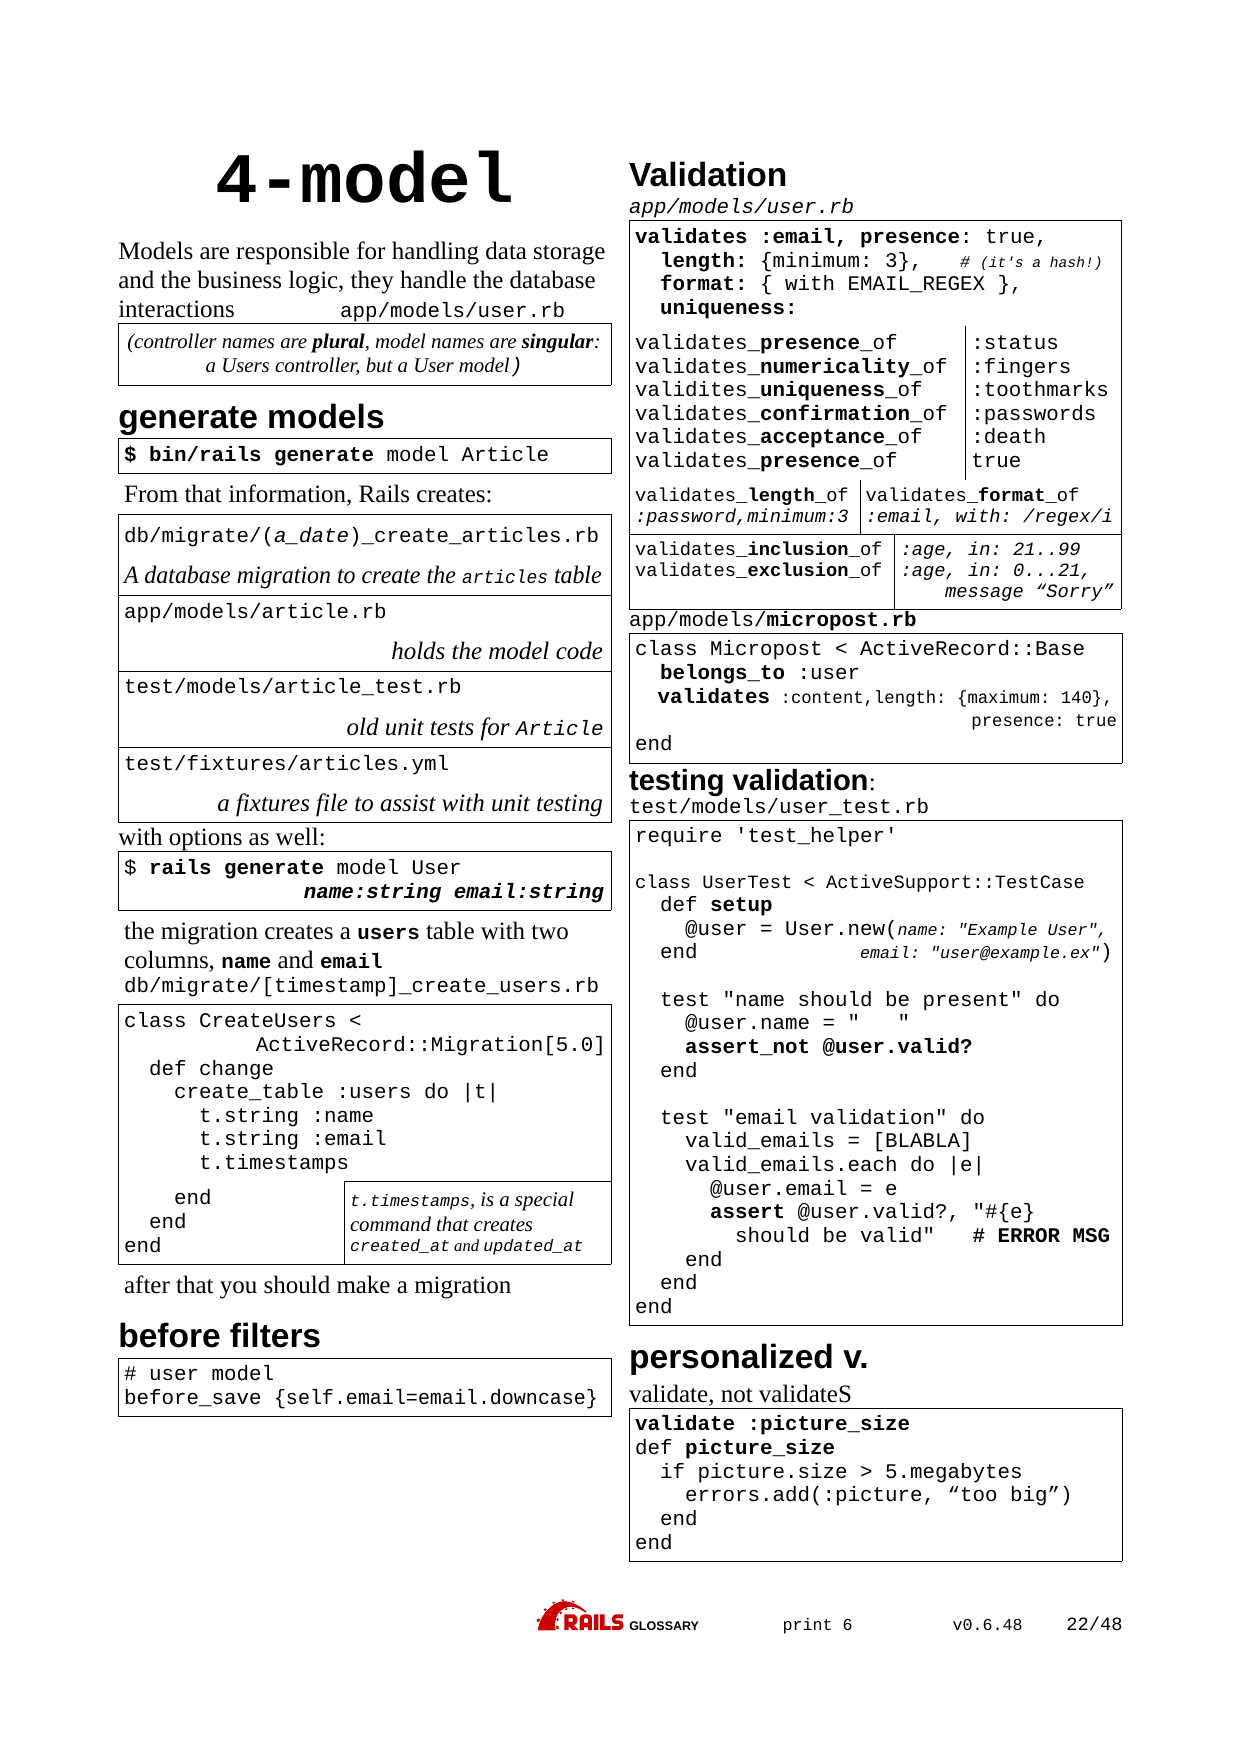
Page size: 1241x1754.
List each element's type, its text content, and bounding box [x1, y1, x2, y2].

table_header class Micropost < ActiveRecord::Base belongs_to :user validates :content,length: {maximum: 140}, presence: true end [630, 634, 1122, 762]
subtitle generate models [118, 396, 611, 435]
text validate, not validateS [629, 1379, 1122, 1408]
table_cell validates_presence_of validates_numericality_of validites_uniqueness_of validates_confirmation_of validates_acceptance_of validates_presence_of [630, 326, 965, 479]
table_header # user model before_save {self.email=email.downcase} [119, 1359, 611, 1416]
table_header validates :email, presence: true, length: {minimum: 3}, # (it's a hash!) format: { with EMAIL_REGEX }, uniqueness: [630, 221, 1121, 326]
table_cell test/fixtures/articles.yml [119, 748, 611, 782]
subtitle 4-model [118, 143, 611, 224]
text Models are responsible for handling data storage and the business logic, they handle the database interactions app/models/user.rb [118, 236, 611, 323]
subtitle personalized v. [629, 1337, 1122, 1376]
table_cell A database migration to create the articles table [119, 555, 611, 595]
table_cell app/models/article.rb [119, 596, 611, 630]
table_cell after that you should make a migration [118, 1265, 611, 1304]
table_cell validates_format_of :email, with: /regex/i [861, 480, 1121, 533]
text app/models/user.rb [629, 196, 1122, 220]
table_header $ bin/rails generate model Article [119, 439, 611, 473]
text with options as well: [118, 823, 611, 851]
table_header require 'test_helper' class UserTest < ActiveSupport::TestCase def setup @user = User.new(name: "Example User", end email: "user@example.ex") test "name should be present" do @user.name = " " assert_not @user.valid? end test "email validation" do valid_emails = [BLABLA] valid_emails.each do |e| @user.email = e assert @user.valid?, "#{e} should be valid" # ERROR MSG end end end [630, 821, 1122, 1325]
text test/models/user_test.rb [629, 796, 1122, 820]
table_cell holds the model code [119, 630, 611, 671]
text app/models/micropost.rb [629, 609, 1122, 633]
text testing validation: [629, 764, 1122, 796]
table_header From that information, Rails creates: [118, 474, 611, 514]
table_cell test/models/article_test.rb [119, 672, 611, 706]
table_cell validates_length_of :password,minimum:3 [630, 480, 860, 533]
table_cell old unit tests for Article [119, 706, 611, 747]
table_cell :status :fingers :toothmarks :passwords :death true [966, 326, 1121, 479]
table_cell t.timestamps, is a special command that creates created_at and updated_at [345, 1182, 611, 1264]
table_cell db/migrate/(a_date)_create_articles.rb [119, 515, 611, 555]
table_cell a fixtures file to assist with unit testing [119, 782, 611, 822]
table_cell :age, in: 21..99 :age, in: 0...21, message “Sorry” [895, 535, 1121, 609]
table_cell end end end [119, 1181, 344, 1264]
table_cell class CreateUsers < ActiveRecord::Migration[5.0] def change create_table :users do |t| t.string :name t.string :email t.timestamps [119, 1005, 611, 1181]
table_cell validates_inclusion_of validates_exclusion_of [630, 535, 894, 609]
table_cell the migration creates a users table with two columns, name and email db/migrate/[timestamp]_create_users.rb [118, 911, 611, 1004]
subtitle before filters [118, 1316, 611, 1355]
table_header validate :picture_size def picture_size if picture.size > 5.megabytes errors.add(:picture, “too big”) end end [630, 1409, 1122, 1561]
subtitle Validation [629, 155, 1122, 193]
table_header $ rails generate model User name:string email:string [119, 852, 611, 910]
table_header (controller names are plural, model names are singular: a Users controller, but a User model) [119, 324, 611, 384]
